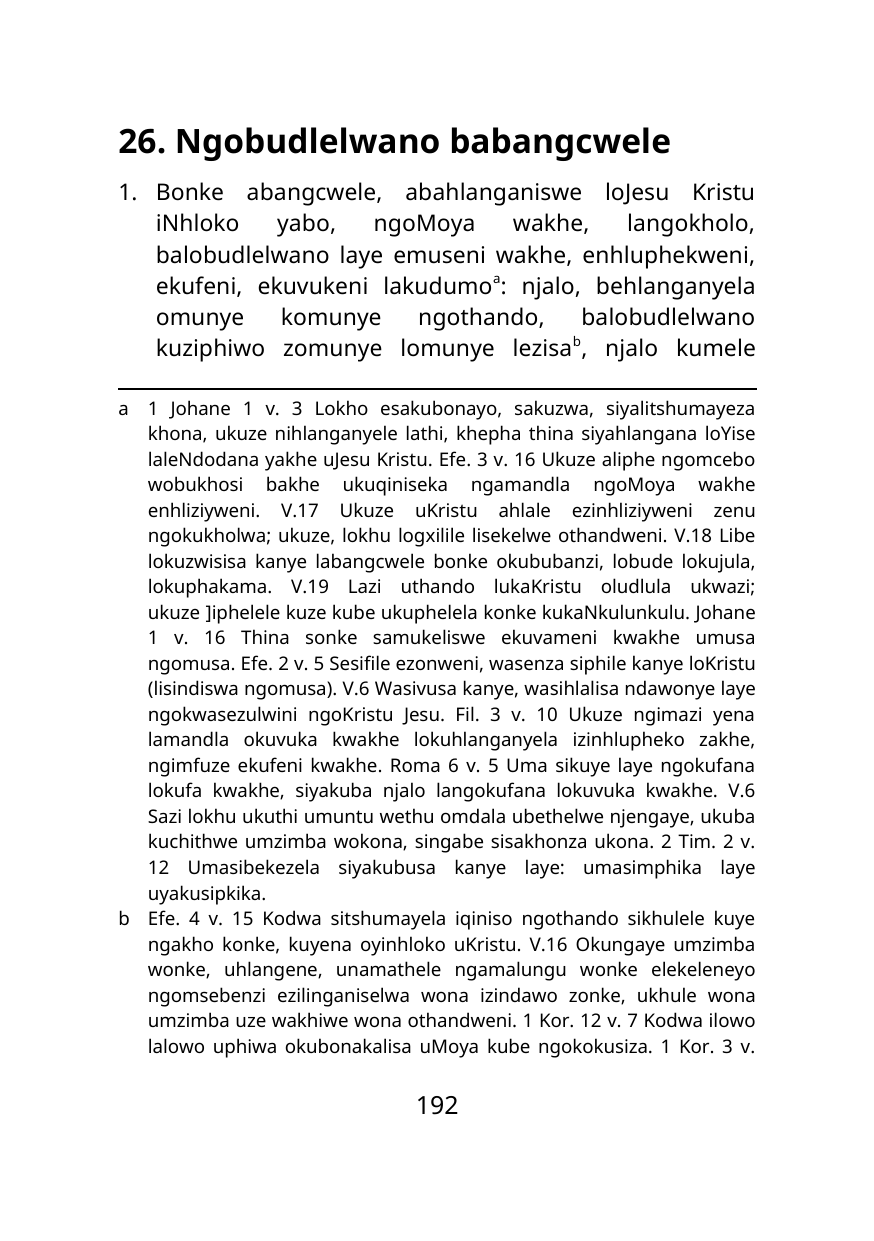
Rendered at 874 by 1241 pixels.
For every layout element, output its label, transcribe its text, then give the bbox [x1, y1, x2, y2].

subtitle 26. Ngobudlelwano babangcwele [118, 118, 756, 164]
list Efe. 4 v. 15 Kodwa sitshumayela iqiniso ngothando sikhulele kuye ngakho konke, kuyena oyinhloko uKristu. V.16 Okungaye umzimba wonke, uhlangene, unamathele ngamalungu wonke elekeleneyo ngomsebenzi ezilinganiselwa wona izindawo zonke, ukhule wona umzimba uze wakhiwe wona othandweni. 1 Kor. 12 v. 7 Kodwa ilowo lalowo uphiwa okubonakalisa uMoya kube ngokokusiza. 1 Kor. 3 v. [118, 905, 756, 1058]
list Bonke abangcwele, abahlanganiswe loJesu Kristu iNhloko yabo, ngoMoya wakhe, langokholo, balobudlelwano laye emuseni wakhe, enhluphekweni, ekufeni, ekuvukeni lakudumo: njalo, behlanganyela omunye komunye ngothando, balobudlelwano kuziphiwo zomunye lomunye lezisa, njalo kumele [118, 176, 756, 364]
list 1 Johane 1 v. 3 Lokho esakubonayo, sakuzwa, siyalitshumayeza khona, ukuze nihlanganyele lathi, khepha thina siyahlangana loYise laleNdodana yakhe uJesu Kristu. Efe. 3 v. 16 Ukuze aliphe ngomcebo wobukhosi bakhe ukuqiniseka ngamandla ngoMoya wakhe enhliziyweni. V.17 Ukuze uKristu ahlale ezinhliziyweni zenu ngokukholwa; ukuze, lokhu logxilile lisekelwe othandweni. V.18 Libe lokuzwisisa kanye labangcwele bonke okububanzi, lobude lokujula, lokuphakama. V.19 Lazi uthando lukaKristu oludlula ukwazi; ukuze ]iphelele kuze kube ukuphelela konke kukaNkulunkulu. Johane 1 v. 16 Thina sonke samukeliswe ekuvameni kwakhe umusa ngomusa. Efe. 2 v. 5 Sesifile ezonweni, wasenza siphile kanye loKristu (lisindiswa ngomusa). V.6 Wasivusa kanye, wasihlalisa ndawonye laye ngokwasezulwini ngoKristu Jesu. Fil. 3 v. 10 Ukuze ngimazi yena lamandla okuvuka kwakhe lokuhlanganyela izinhlupheko zakhe, ngimfuze ekufeni kwakhe. Roma 6 v. 5 Uma sikuye laye ngokufana lokufa kwakhe, siyakuba njalo langokufana lokuvuka kwakhe. V.6 Sazi lokhu ukuthi umuntu wethu omdala ubethelwe njengaye, ukuba kuchithwe umzimba wokona, singabe sisakhonza ukona. 2 Tim. 2 v. 12 Umasibekezela siyakubusa kanye laye: umasimphika laye uyakusipkika. [118, 395, 756, 905]
